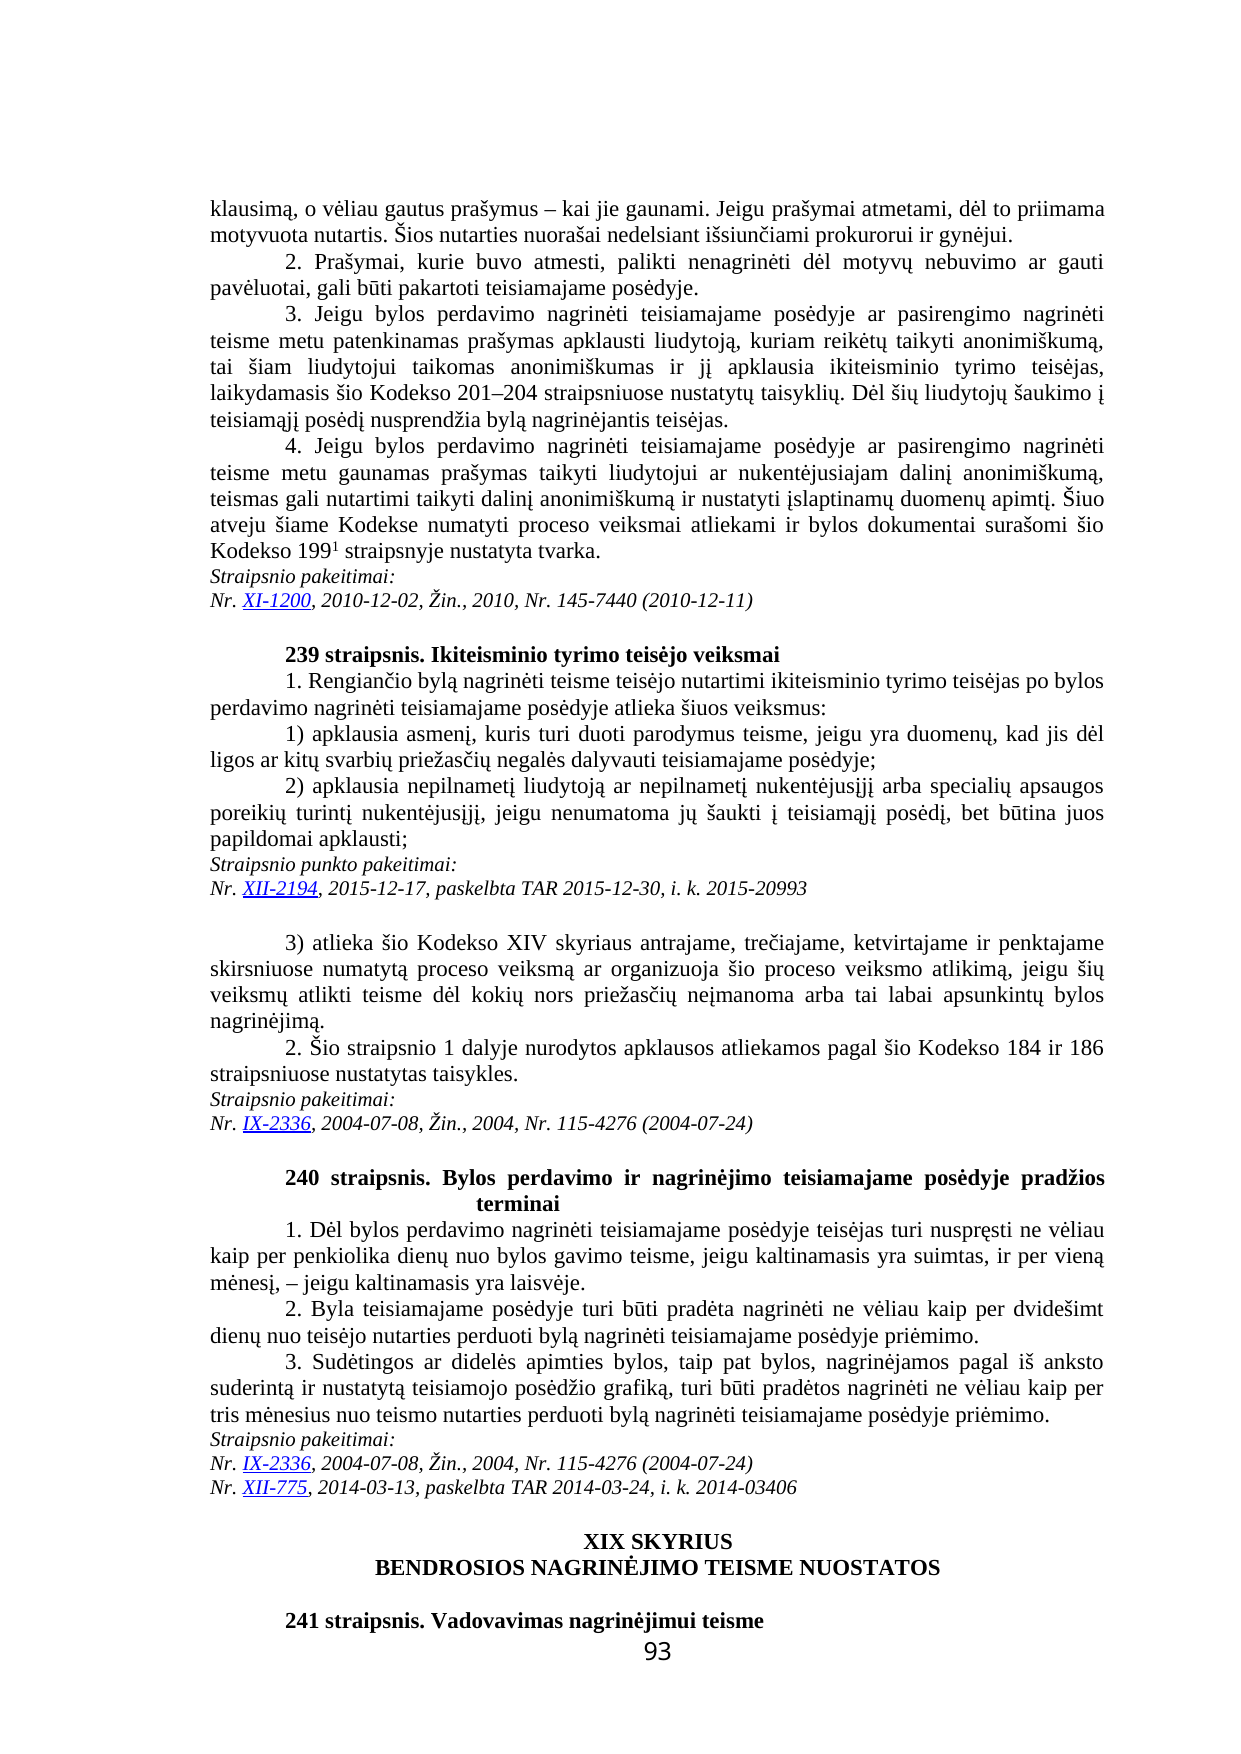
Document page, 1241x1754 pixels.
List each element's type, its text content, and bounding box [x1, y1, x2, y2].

text Straipsnio pakeitimai: [210, 1087, 1106, 1111]
text 4. Jeigu bylos perdavimo nagrinėti teisiamajame posėdyje ar pasirengimo nagrinėti teisme metu gaunamas prašymas taikyti liudytojui ar nukentėjusiajam dalinį anonimiškumą, teismas gali nutartimi taikyti dalinį anonimiškumą ir nustatyti įslaptinamų duomenų apimtį. Šiuo atveju šiame Kodekse numatyti proceso veiksmai atliekami ir bylos dokumentai surašomi šio Kodekso 1991 straipsnyje nustatyta tvarka. [210, 432, 1106, 564]
text 1) apklausia asmenį, kuris turi duoti parodymus teisme, jeigu yra duomenų, kad jis dėl ligos ar kitų svarbių priežasčių negalės dalyvauti teisiamajame posėdyje; [210, 720, 1106, 773]
text 1. Rengiančio bylą nagrinėti teisme teisėjo nutartimi ikiteisminio tyrimo teisėjas po bylos perdavimo nagrinėti teisiamajame posėdyje atlieka šiuos veiksmus: [210, 667, 1106, 720]
text 1. Dėl bylos perdavimo nagrinėti teisiamajame posėdyje teisėjas turi nuspręsti ne vėliau kaip per penkiolika dienų nuo bylos gavimo teisme, jeigu kaltinamasis yra suimtas, ir per vieną mėnesį, – jeigu kaltinamasis yra laisvėje. [210, 1216, 1106, 1295]
text Nr. IX-2336, 2004-07-08, Žin., 2004, Nr. 115-4276 (2004-07-24) [210, 1111, 1106, 1135]
text 2. Šio straipsnio 1 dalyje nurodytos apklausos atliekamos pagal šio Kodekso 184 ir 186 straipsniuose nustatytas taisykles. [210, 1034, 1106, 1087]
text 3. Sudėtingos ar didelės apimties bylos, taip pat bylos, nagrinėjamos pagal iš anksto suderintą ir nustatytą teisiamojo posėdžio grafiką, turi būti pradėtos nagrinėti ne vėliau kaip per tris mėnesius nuo teismo nutarties perduoti bylą nagrinėti teisiamajame posėdyje priėmimo. [210, 1348, 1106, 1427]
text 2. Byla teisiamajame posėdyje turi būti pradėta nagrinėti ne vėliau kaip per dvidešimt dienų nuo teisėjo nutarties perduoti bylą nagrinėti teisiamajame posėdyje priėmimo. [210, 1295, 1106, 1348]
text 2. Prašymai, kurie buvo atmesti, palikti nenagrinėti dėl motyvų nebuvimo ar gauti pavėluotai, gali būti pakartoti teisiamajame posėdyje. [210, 248, 1106, 300]
text 2) apklausia nepilnametį liudytoją ar nepilnametį nukentėjusįjį arba specialių apsaugos poreikių turintį nukentėjusįjį, jeigu nenumatoma jų šaukti į teisiamąjį posėdį, bet būtina juos papildomai apklausti; [210, 773, 1106, 852]
text Nr. XII-2194, 2015-12-17, paskelbta TAR 2015-12-30, i. k. 2015-20993 [210, 876, 1106, 900]
text Nr. IX-2336, 2004-07-08, Žin., 2004, Nr. 115-4276 (2004-07-24) [210, 1451, 1106, 1475]
text 239 straipsnis. Ikiteisminio tyrimo teisėjo veiksmai [210, 641, 1106, 667]
text klausimą, o vėliau gautus prašymus – kai jie gaunami. Jeigu prašymai atmetami, dėl to priimama motyvuota nutartis. Šios nutarties nuorašai nedelsiant išsiunčiami prokurorui ir gynėjui. [210, 195, 1106, 248]
text Nr. XII-775, 2014-03-13, paskelbta TAR 2014-03-24, i. k. 2014-03406 [210, 1475, 1106, 1499]
text 3. Jeigu bylos perdavimo nagrinėti teisiamajame posėdyje ar pasirengimo nagrinėti teisme metu patenkinamas prašymas apklausti liudytoją, kuriam reikėtų taikyti anonimiškumą, tai šiam liudytojui taikomas anonimiškumas ir jį apklausia ikiteisminio tyrimo teisėjas, laikydamasis šio Kodekso 201–204 straipsniuose nustatytų taisyklių. Dėl šių liudytojų šaukimo į teisiamąjį posėdį nusprendžia bylą nagrinėjantis teisėjas. [210, 300, 1106, 432]
text 240 straipsnis. Bylos perdavimo ir nagrinėjimo teisiamajame posėdyje pradžios terminai [285, 1163, 1106, 1216]
text Nr. XI-1200, 2010-12-02, Žin., 2010, Nr. 145-7440 (2010-12-11) [210, 588, 1106, 612]
text 241 straipsnis. Vadovavimas nagrinėjimui teisme [210, 1607, 1106, 1633]
text Straipsnio pakeitimai: [210, 564, 1106, 588]
text Bendrosios nagrinėjimo teisme nuostatos [210, 1554, 1106, 1581]
text 3) atlieka šio Kodekso XIV skyriaus antrajame, trečiajame, ketvirtajame ir penktajame skirsniuose numatytą proceso veiksmą ar organizuoja šio proceso veiksmo atlikimą, jeigu šių veiksmų atlikti teisme dėl kokių nors priežasčių neįmanoma arba tai labai apsunkintų bylos nagrinėjimą. [210, 928, 1106, 1034]
text Straipsnio pakeitimai: [210, 1427, 1106, 1451]
text Straipsnio punkto pakeitimai: [210, 852, 1106, 876]
subtitle XIX skyrius [210, 1528, 1106, 1554]
